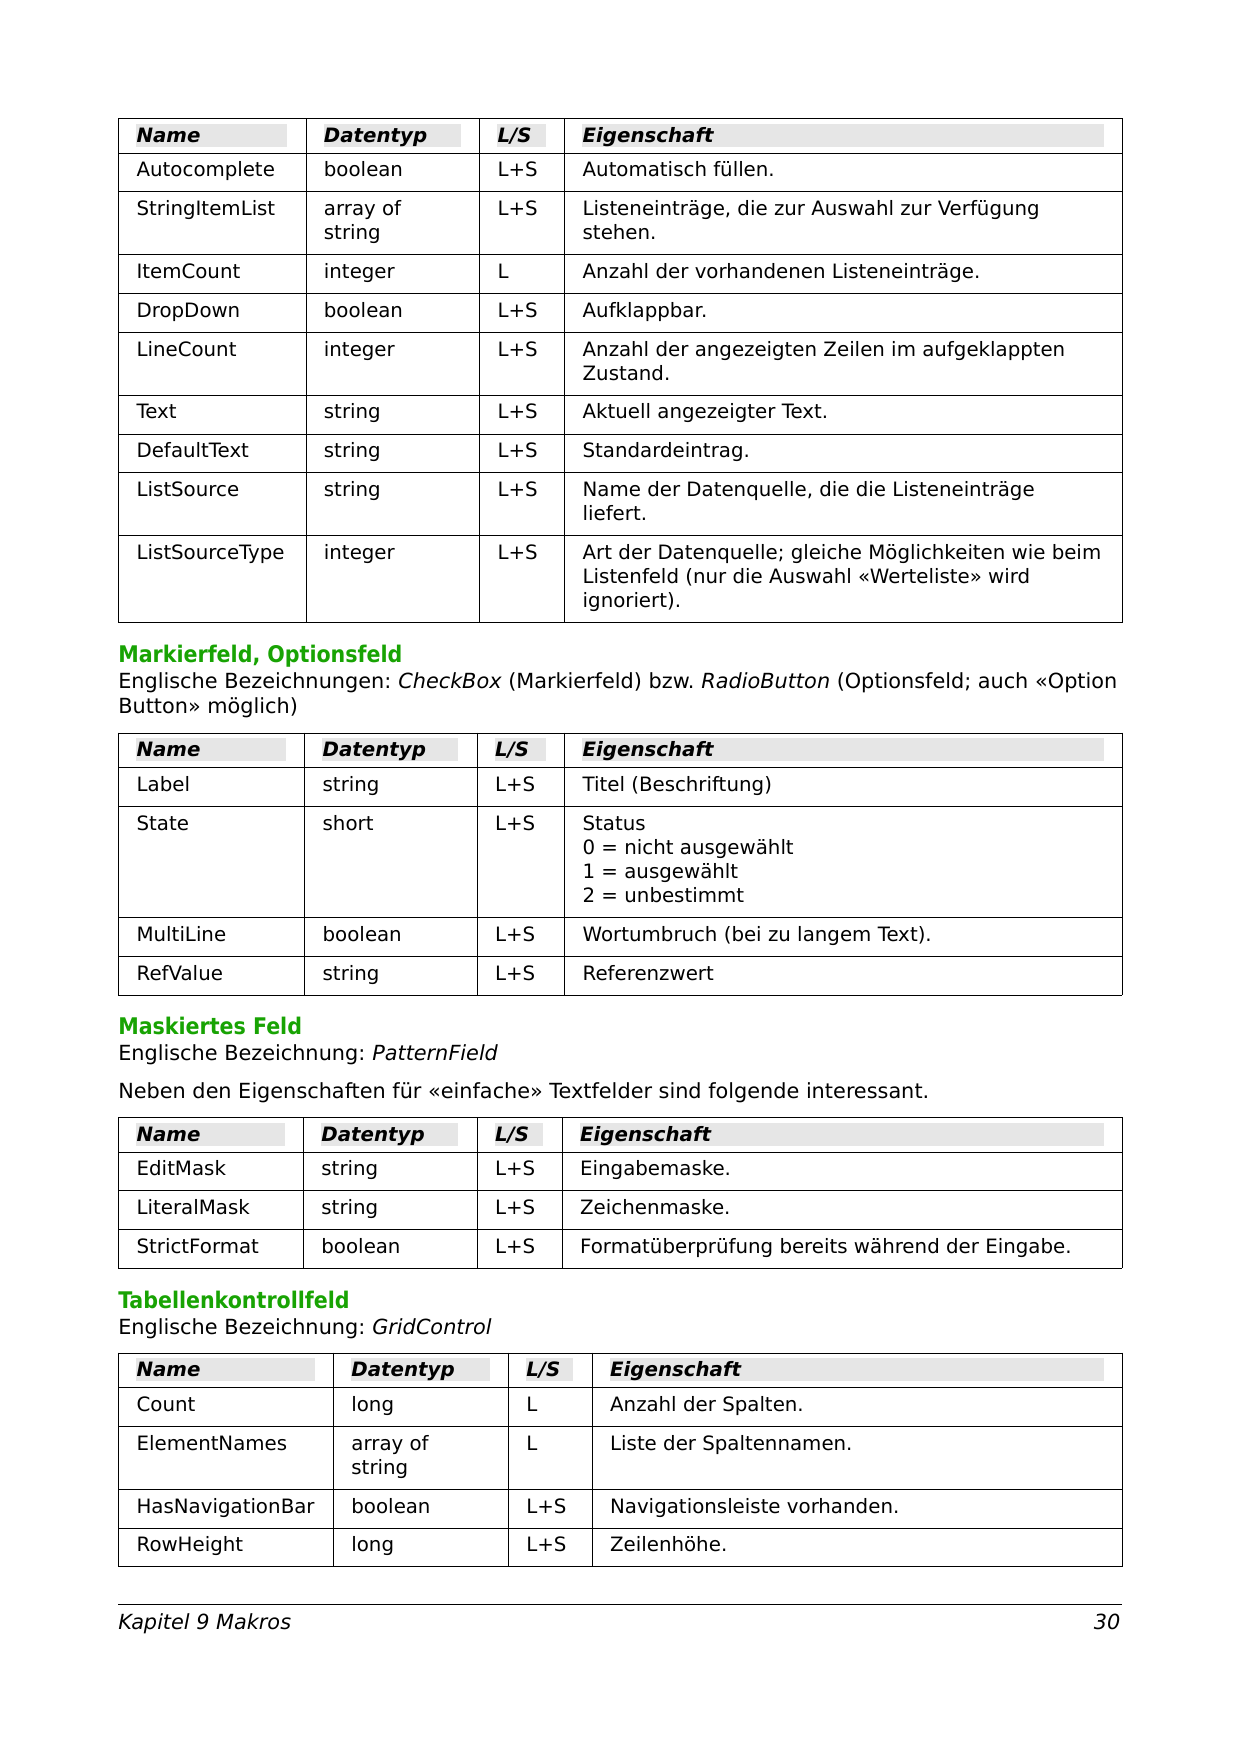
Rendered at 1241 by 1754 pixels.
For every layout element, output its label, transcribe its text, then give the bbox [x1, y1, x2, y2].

table_cell Count [119, 1388, 333, 1426]
table_cell Text [119, 396, 306, 433]
table_cell integer [307, 255, 479, 293]
table_cell L [509, 1427, 592, 1489]
table_cell HasNavigationBar [119, 1490, 333, 1528]
table_cell string [307, 396, 479, 433]
table_cell L+S [509, 1529, 592, 1566]
table_cell L+S [480, 333, 564, 395]
table_cell L+S [480, 536, 564, 622]
table_cell L+S [478, 957, 564, 994]
table_cell Anzahl der angezeigten Zeilen im aufgeklappten Zustand. [565, 333, 1122, 395]
table_cell L+S [478, 1153, 562, 1190]
table_cell Label [119, 768, 304, 806]
table_header Eigenschaft [565, 734, 1122, 767]
table_cell ItemCount [119, 255, 306, 293]
table_cell L+S [480, 396, 564, 433]
table_cell array of string [334, 1427, 508, 1489]
table_cell string [304, 1153, 477, 1190]
table_header Datentyp [304, 1118, 477, 1152]
table_cell StrictFormat [119, 1230, 303, 1268]
text Englische Bezeichnungen: CheckBox (Markierfeld) bzw. RadioButton (Optionsfeld; auch «Option Button» möglich) [118, 669, 1122, 719]
table_header L/S [478, 1118, 562, 1152]
table_cell Aktuell angezeigter Text. [565, 396, 1122, 433]
table_cell long [334, 1388, 508, 1426]
table_cell L+S [478, 807, 564, 917]
table_cell State [119, 807, 304, 917]
table_cell EditMask [119, 1153, 303, 1190]
text Englische Bezeichnung: PatternField [118, 1041, 1122, 1066]
text Neben den Eigenschaften für «einfache» Textfelder sind folgende interessant. [118, 1079, 1122, 1103]
table_header L/S [480, 119, 564, 153]
table_header Datentyp [334, 1354, 508, 1387]
table_header Name [119, 1118, 303, 1152]
table_cell L+S [480, 435, 564, 472]
table_cell LineCount [119, 333, 306, 395]
subtitle Maskiertes Feld [118, 1013, 1122, 1040]
table_cell Automatisch füllen. [565, 154, 1122, 191]
table_cell short [305, 807, 477, 917]
table_cell Aufklappbar. [565, 294, 1122, 332]
table_cell Zeichenmaske. [563, 1191, 1122, 1229]
table_cell Status 0 = nicht ausgewählt 1 = ausgewählt 2 = unbestimmt [565, 807, 1122, 917]
table_cell MultiLine [119, 918, 304, 956]
table_cell L+S [478, 768, 564, 806]
table_cell Anzahl der Spalten. [593, 1388, 1122, 1426]
table_header Datentyp [305, 734, 477, 767]
table_cell Navigationsleiste vorhanden. [593, 1490, 1122, 1528]
table_cell boolean [307, 154, 479, 191]
table_cell Listeneinträge, die zur Auswahl zur Verfügung stehen. [565, 192, 1122, 254]
table_cell L+S [480, 154, 564, 191]
table_header L/S [478, 734, 564, 767]
table_cell boolean [334, 1490, 508, 1528]
table_cell string [305, 768, 477, 806]
table_cell integer [307, 536, 479, 622]
table_cell ListSource [119, 473, 306, 535]
table_cell Anzahl der vorhandenen Listeneinträge. [565, 255, 1122, 293]
table_cell Titel (Beschriftung) [565, 768, 1122, 806]
table_cell DropDown [119, 294, 306, 332]
table_header Eigenschaft [565, 119, 1122, 153]
table_cell string [305, 957, 477, 994]
table_header Name [119, 119, 306, 153]
table_cell L+S [478, 1230, 562, 1268]
table_cell Wortumbruch (bei zu langem Text). [565, 918, 1122, 956]
table_cell RowHeight [119, 1529, 333, 1566]
table_cell L [480, 255, 564, 293]
table_cell LiteralMask [119, 1191, 303, 1229]
table_cell StringItemList [119, 192, 306, 254]
table_cell long [334, 1529, 508, 1566]
subtitle Markierfeld, Optionsfeld [118, 641, 1122, 668]
table_cell L+S [509, 1490, 592, 1528]
subtitle Tabellenkontrollfeld [118, 1287, 1122, 1313]
table_cell Zeilenhöhe. [593, 1529, 1122, 1566]
table_cell string [307, 435, 479, 472]
table_cell string [307, 473, 479, 535]
table_cell Liste der Spaltennamen. [593, 1427, 1122, 1489]
table_cell L+S [480, 192, 564, 254]
table_cell array of string [307, 192, 479, 254]
table_cell Eingabemaske. [563, 1153, 1122, 1190]
table_cell string [304, 1191, 477, 1229]
table_header Datentyp [307, 119, 479, 153]
table_header Eigenschaft [593, 1354, 1122, 1387]
table_cell L+S [478, 918, 564, 956]
table_cell Referenzwert [565, 957, 1122, 994]
table_cell Standardeintrag. [565, 435, 1122, 472]
table_cell Formatüberprüfung bereits während der Eingabe. [563, 1230, 1122, 1268]
table_header L/S [509, 1354, 592, 1387]
table_cell boolean [304, 1230, 477, 1268]
table_cell boolean [305, 918, 477, 956]
table_header Name [119, 1354, 333, 1387]
table_header Name [119, 734, 304, 767]
table_cell ListSourceType [119, 536, 306, 622]
table_cell Autocomplete [119, 154, 306, 191]
table_cell L+S [480, 294, 564, 332]
table_cell integer [307, 333, 479, 395]
table_cell Art der Datenquelle; gleiche Möglichkeiten wie beim Listenfeld (nur die Auswahl «Werteliste» wird ignoriert). [565, 536, 1122, 622]
table_cell L [509, 1388, 592, 1426]
table_cell RefValue [119, 957, 304, 994]
table_cell DefaultText [119, 435, 306, 472]
table_header Eigenschaft [563, 1118, 1122, 1152]
table_cell L+S [478, 1191, 562, 1229]
table_cell L+S [480, 473, 564, 535]
table_cell ElementNames [119, 1427, 333, 1489]
text Englische Bezeichnung: GridControl [118, 1315, 1122, 1339]
table_cell boolean [307, 294, 479, 332]
table_cell Name der Datenquelle, die die Listeneinträge liefert. [565, 473, 1122, 535]
